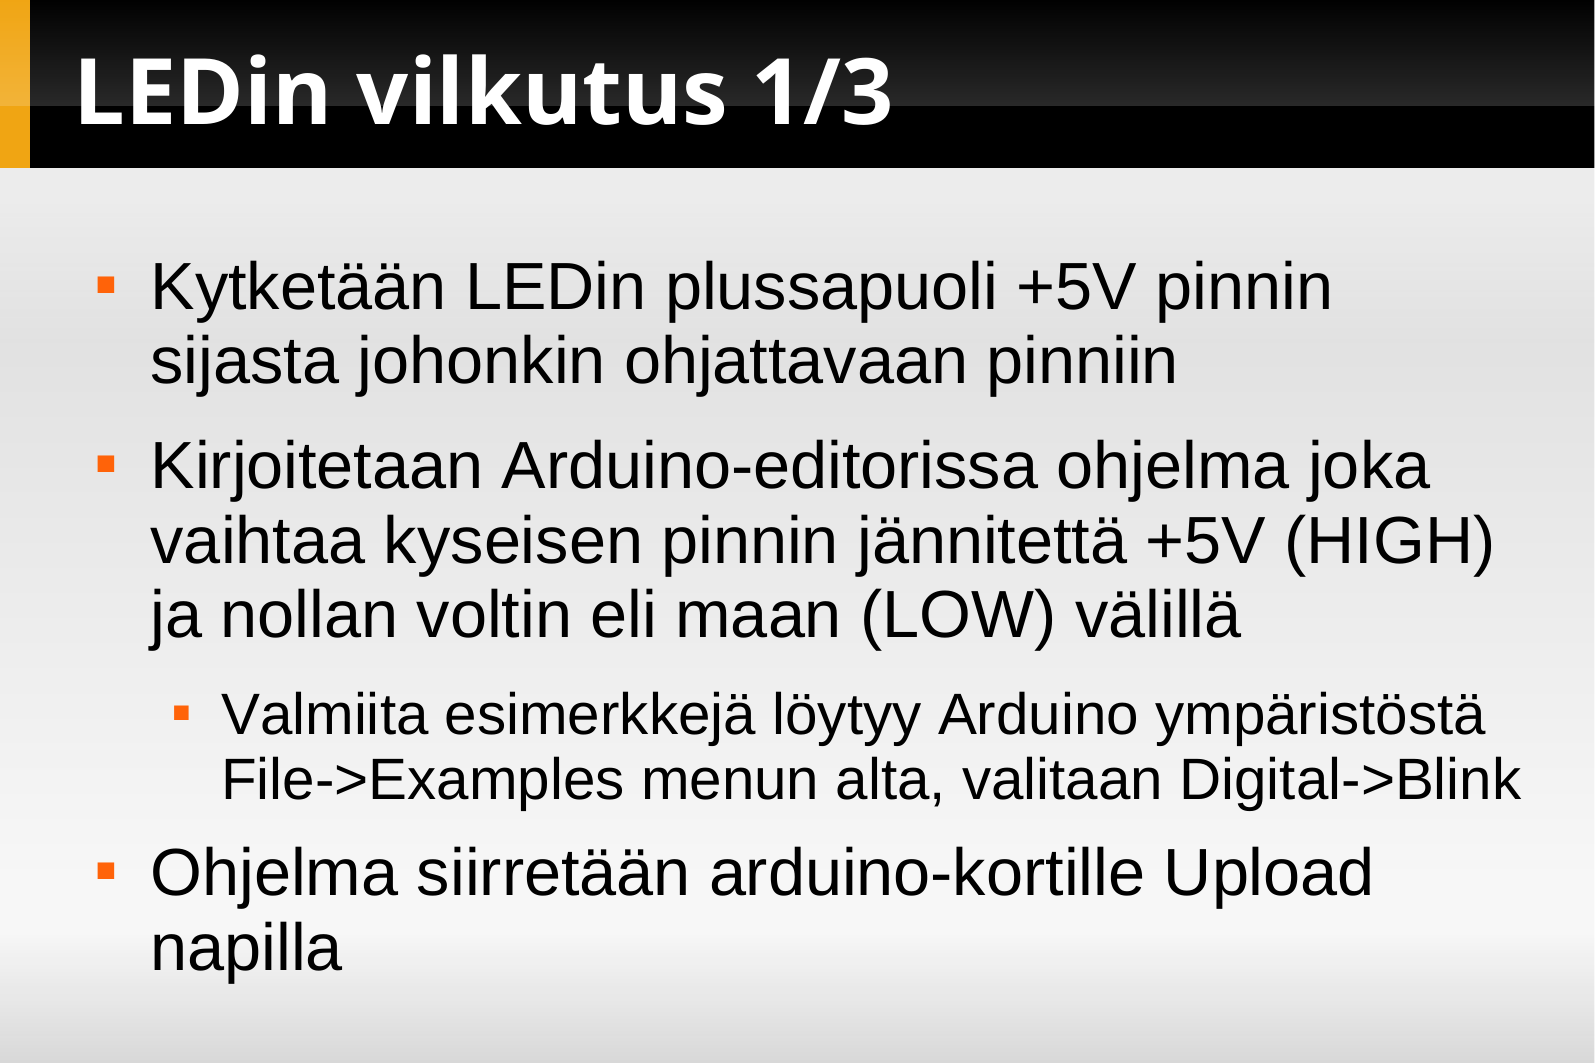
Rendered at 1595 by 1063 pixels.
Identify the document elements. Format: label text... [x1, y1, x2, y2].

picture [0, 0, 1595, 1063]
list Kytketään LEDin plussapuoli +5V pinnin sijasta johonkin ohjattavaan pinniin Kirjoitetaan Arduino-editorissa ohjelma joka vaihtaa kyseisen pinnin jännitettä +5V (HIGH) ja nollan voltin eli maan (LOW) välillä Valmiita esimerkkejä löytyy Arduino ympäristöstä File->Examples menun alta, valitaan Digital->Blink Ohjelma siirretään arduino-kortille Upload napilla [79, 248, 1538, 985]
title LEDin vilkutus 1/3 [74, 7, 1510, 171]
